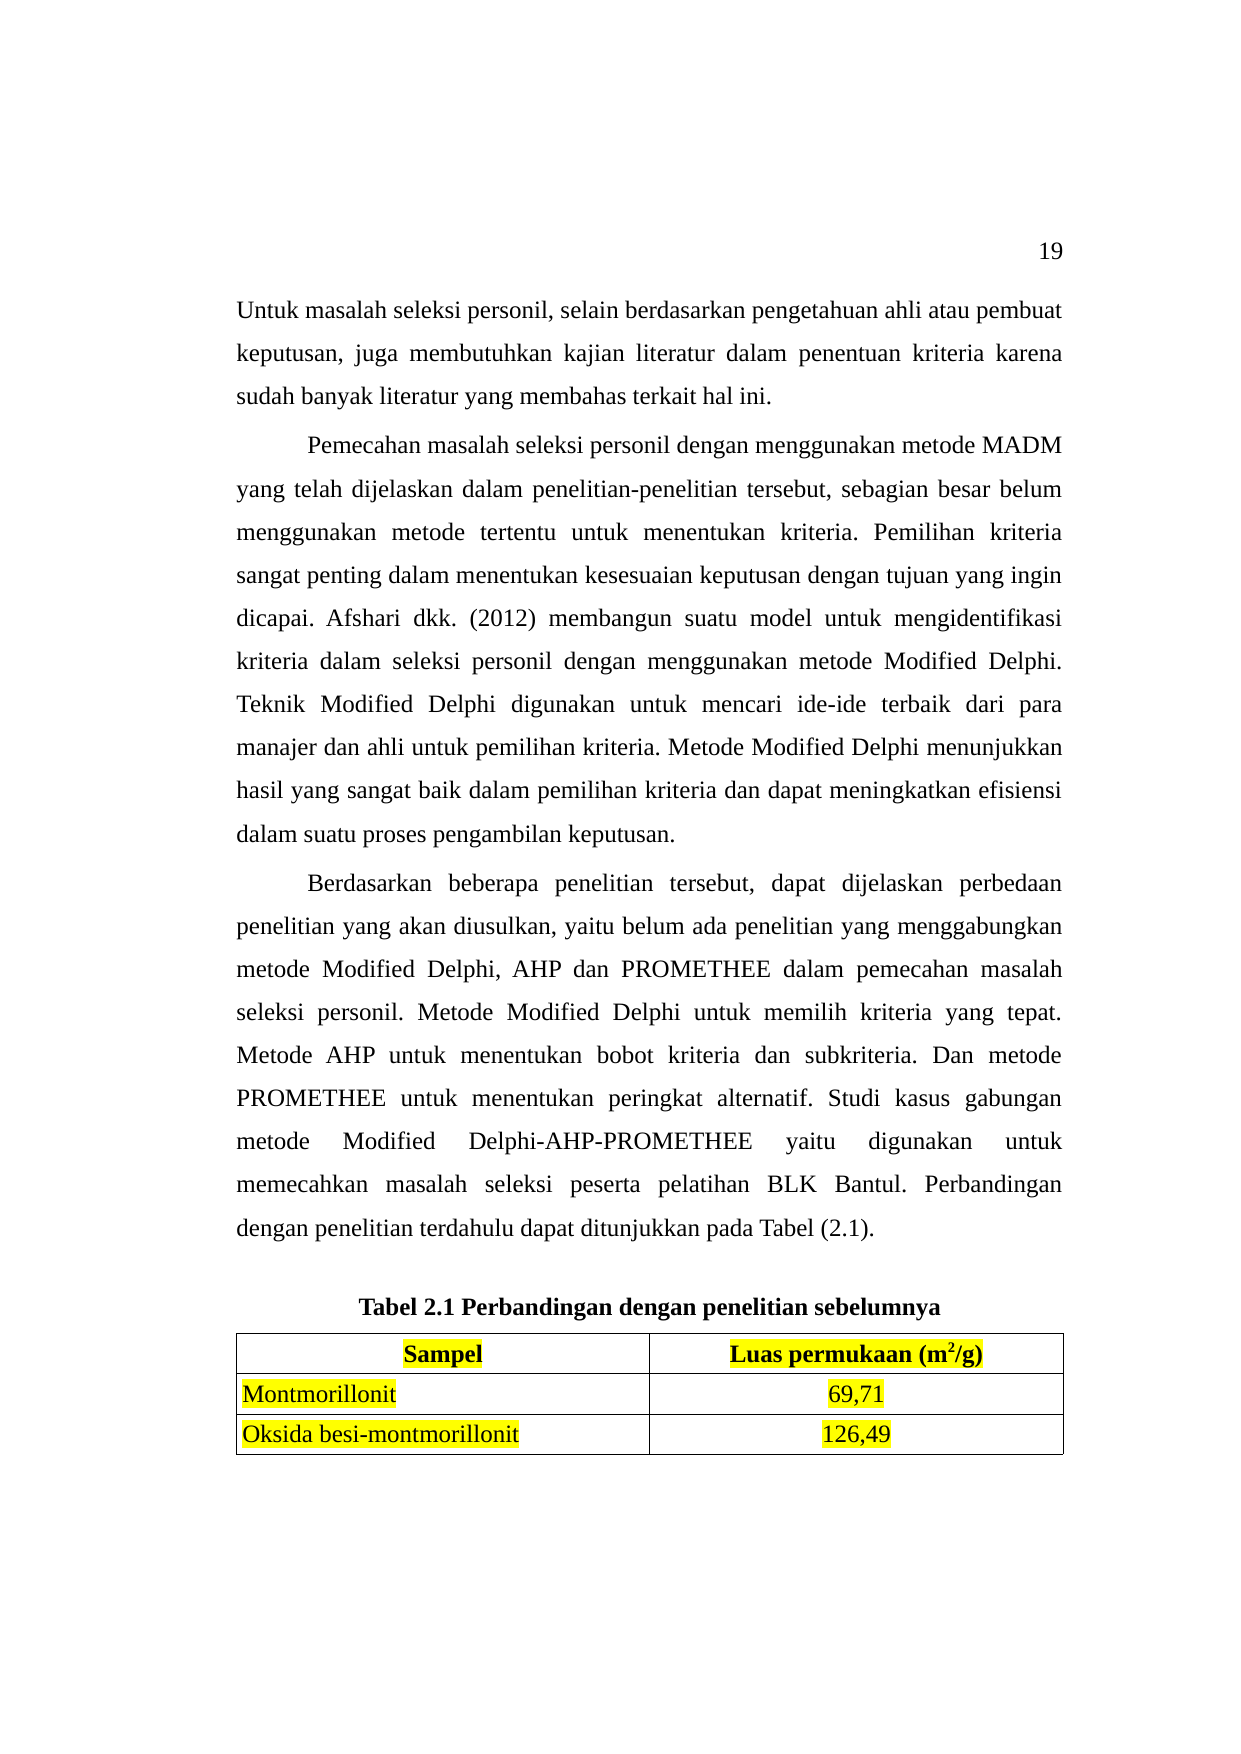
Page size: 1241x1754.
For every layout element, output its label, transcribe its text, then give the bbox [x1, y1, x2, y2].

table_header Sampel [237, 1334, 649, 1373]
table_cell 126,49 [650, 1415, 1063, 1454]
text Untuk masalah seleksi personil, selain berdasarkan pengetahuan ahli atau pembuat keputusan, juga membutuhkan kajian literatur dalam penentuan kriteria karena sudah banyak literatur yang membahas terkait hal ini. [236, 295, 1063, 410]
text Tabel 2.1 Perbandingan dengan penelitian sebelumnya [236, 1292, 1063, 1321]
text Berdasarkan beberapa penelitian tersebut, dapat dijelaskan perbedaan penelitian yang akan diusulkan, yaitu belum ada penelitian yang menggabungkan metode Modified Delphi, AHP dan PROMETHEE dalam pemecahan masalah seleksi personil. Metode Modified Delphi untuk memilih kriteria yang tepat. Metode AHP untuk menentukan bobot kriteria dan subkriteria. Dan metode PROMETHEE untuk menentukan peringkat alternatif. Studi kasus gabungan metode Modified Delphi-AHP-PROMETHEE yaitu digunakan untuk memecahkan masalah seleksi peserta pelatihan BLK Bantul. Perbandingan dengan penelitian terdahulu dapat ditunjukkan pada Tabel (2.1). [236, 868, 1063, 1241]
table_cell Montmorillonit [237, 1374, 649, 1414]
table_header Luas permukaan (m2/g) [650, 1334, 1063, 1373]
text Pemecahan masalah seleksi personil dengan menggunakan metode MADM yang telah dijelaskan dalam penelitian-penelitian tersebut, sebagian besar belum menggunakan metode tertentu untuk menentukan kriteria. Pemilihan kriteria sangat penting dalam menentukan kesesuaian keputusan dengan tujuan yang ingin dicapai. Afshari dkk. (2012) membangun suatu model untuk mengidentifikasi kriteria dalam seleksi personil dengan menggunakan metode Modified Delphi. Teknik Modified Delphi digunakan untuk mencari ide-ide terbaik dari para manajer dan ahli untuk pemilihan kriteria. Metode Modified Delphi menunjukkan hasil yang sangat baik dalam pemilihan kriteria dan dapat meningkatkan efisiensi dalam suatu proses pengambilan keputusan. [236, 431, 1063, 847]
table_cell 69,71 [650, 1374, 1063, 1414]
table_cell Oksida besi-montmorillonit [237, 1415, 649, 1454]
